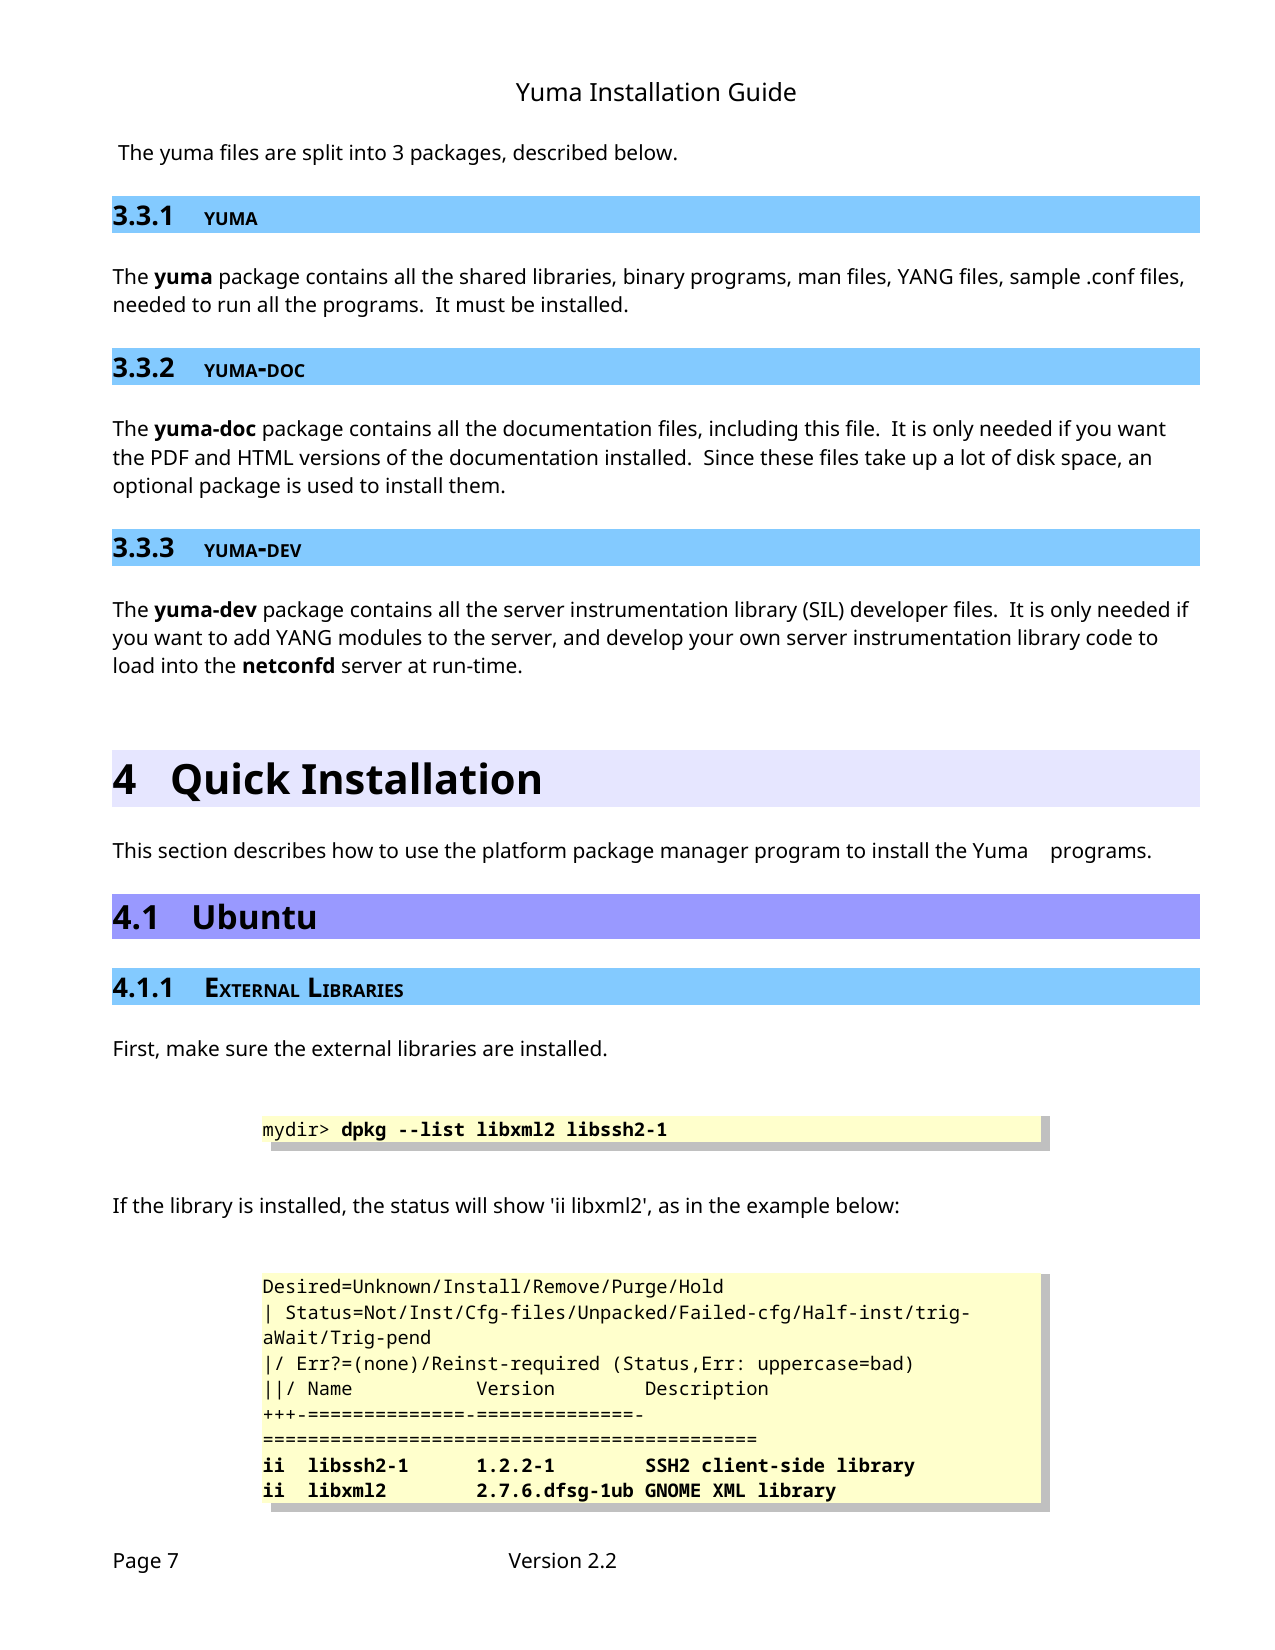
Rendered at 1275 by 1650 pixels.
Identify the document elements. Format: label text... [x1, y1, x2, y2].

subtitle External Libraries [112, 968, 1200, 1005]
text The yuma package contains all the shared libraries, binary programs, man files, YANG files, sample .conf files, needed to run all the programs. It must be installed. [112, 262, 1200, 319]
text ii libxml2 2.7.6.dfsg-1ub GNOME XML library [262, 1478, 1041, 1503]
subtitle yuma [112, 196, 1200, 233]
text The yuma-dev package contains all the server instrumentation library (SIL) developer files. It is only needed if you want to add YANG modules to the server, and develop your own server instrumentation library code to load into the netconfd server at run-time. [112, 595, 1200, 680]
text The yuma files are split into 3 packages, described below. [112, 138, 1200, 167]
text This section describes how to use the platform package manager program to install the Yuma programs. [112, 836, 1200, 864]
subtitle Quick Installation [112, 750, 1200, 807]
text | Status=Not/Inst/Cfg-files/Unpacked/Failed-cfg/Half-inst/trig-aWait/Trig-pend [262, 1299, 1041, 1350]
text First, make sure the external libraries are installed. [112, 1034, 1200, 1063]
text |/ Err?=(none)/Reinst-required (Status,Err: uppercase=bad) [262, 1350, 1041, 1376]
text mydir> dpkg --list libxml2 libssh2-1 [262, 1116, 1041, 1142]
text The yuma-doc package contains all the documentation files, including this file. It is only needed if you want the PDF and HTML versions of the documentation installed. Since these files take up a lot of disk space, an optional package is used to install them. [112, 414, 1200, 499]
subtitle yuma-doc [112, 348, 1200, 385]
text +++-==============-==============-============================================ [262, 1401, 1041, 1452]
text If the library is installed, the status will show 'ii libxml2', as in the example below: [112, 1192, 1200, 1220]
text ||/ Name Version Description [262, 1376, 1041, 1401]
subtitle Ubuntu [112, 894, 1200, 939]
text ii libssh2-1 1.2.2-1 SSH2 client-side library [262, 1452, 1041, 1478]
text Desired=Unknown/Install/Remove/Purge/Hold [262, 1273, 1041, 1299]
subtitle yuma-dev [112, 529, 1200, 566]
